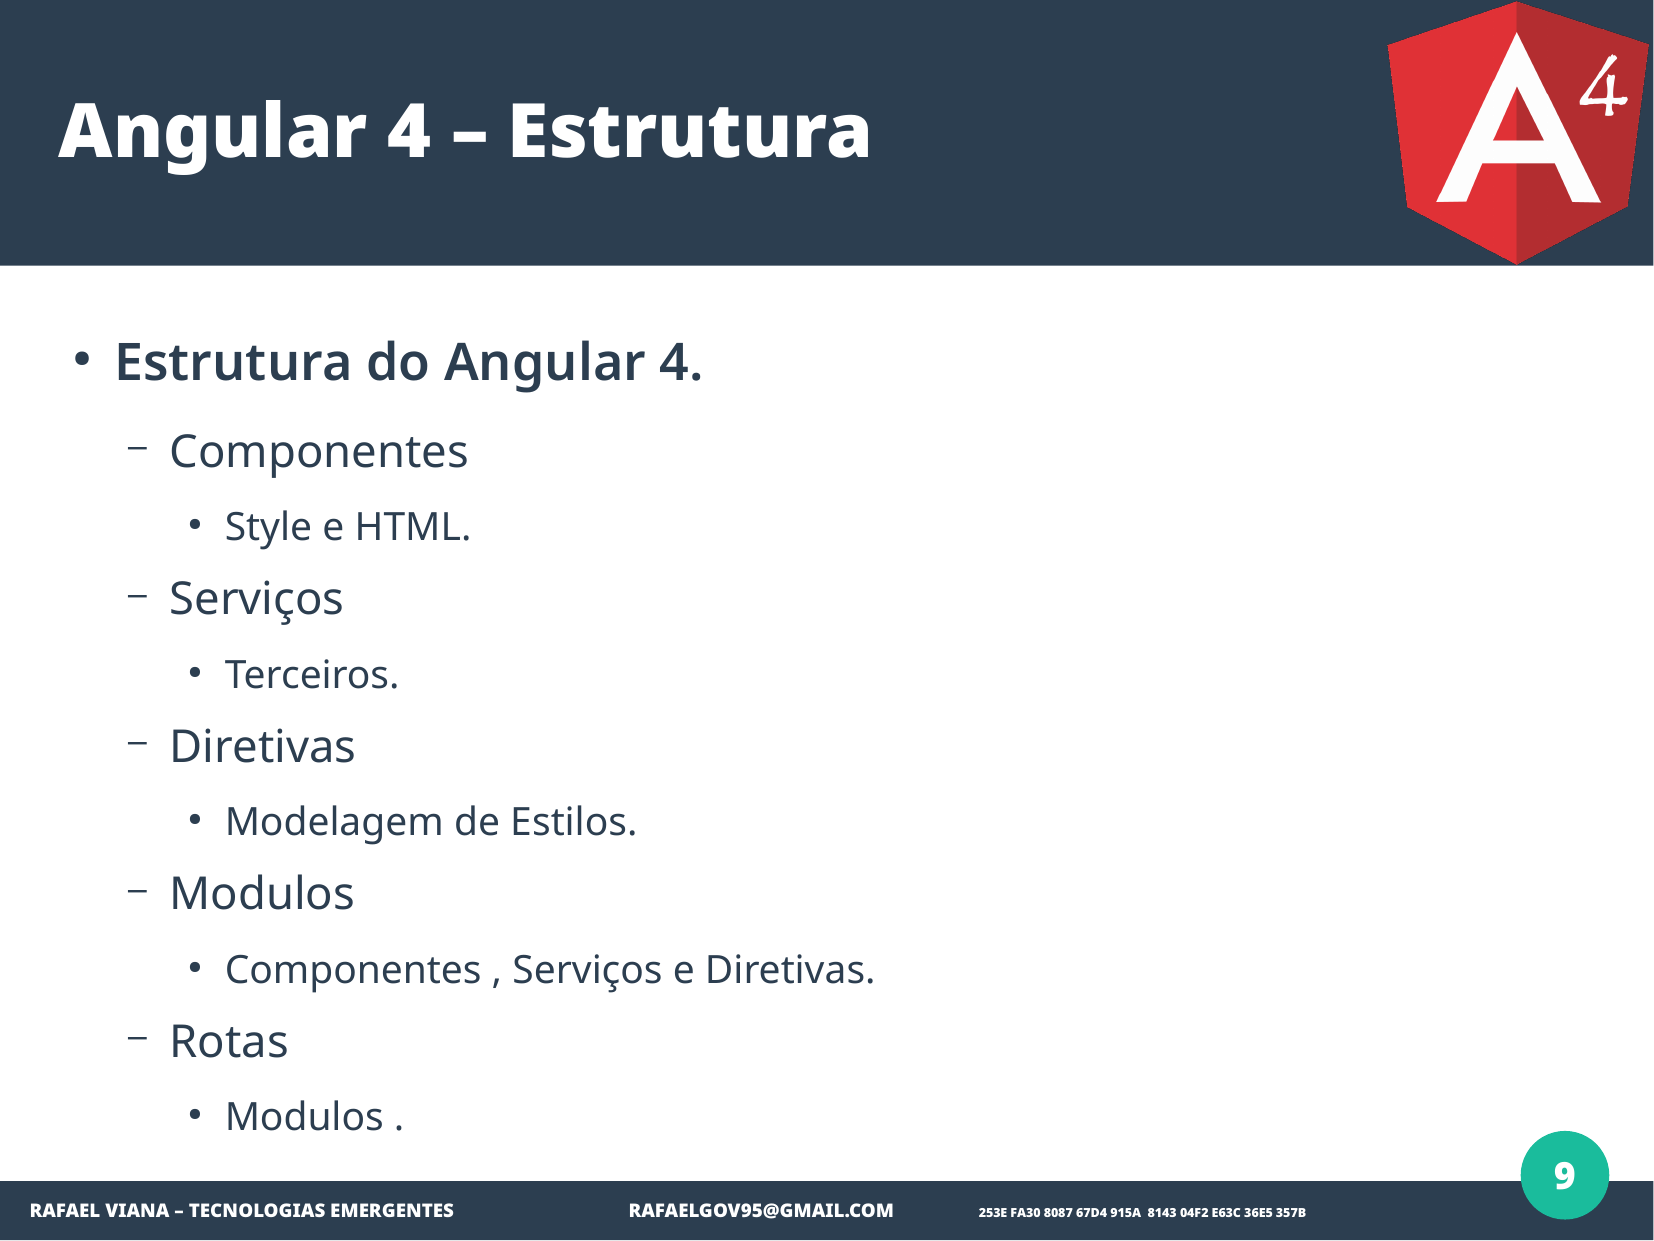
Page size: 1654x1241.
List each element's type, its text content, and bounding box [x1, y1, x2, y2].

list Estrutura do Angular 4. Componentes Style e HTML. Serviços Terceiros. Diretivas Modelagem de Estilos. Modulos Componentes , Serviços e Diretivas. Rotas Modulos . [59, 324, 1595, 1152]
picture [1387, 0, 1654, 266]
text_box RAFAEL VIANA – TECNOLOGIAS EMERGENTES RAFAELGOV95@GMAIL.COM 253E FA30 8087 67D4 915A 8143 04F2 E63C 36E5 357B [29, 1181, 1654, 1241]
title Angular 4 – Estrutura [59, 49, 1387, 207]
